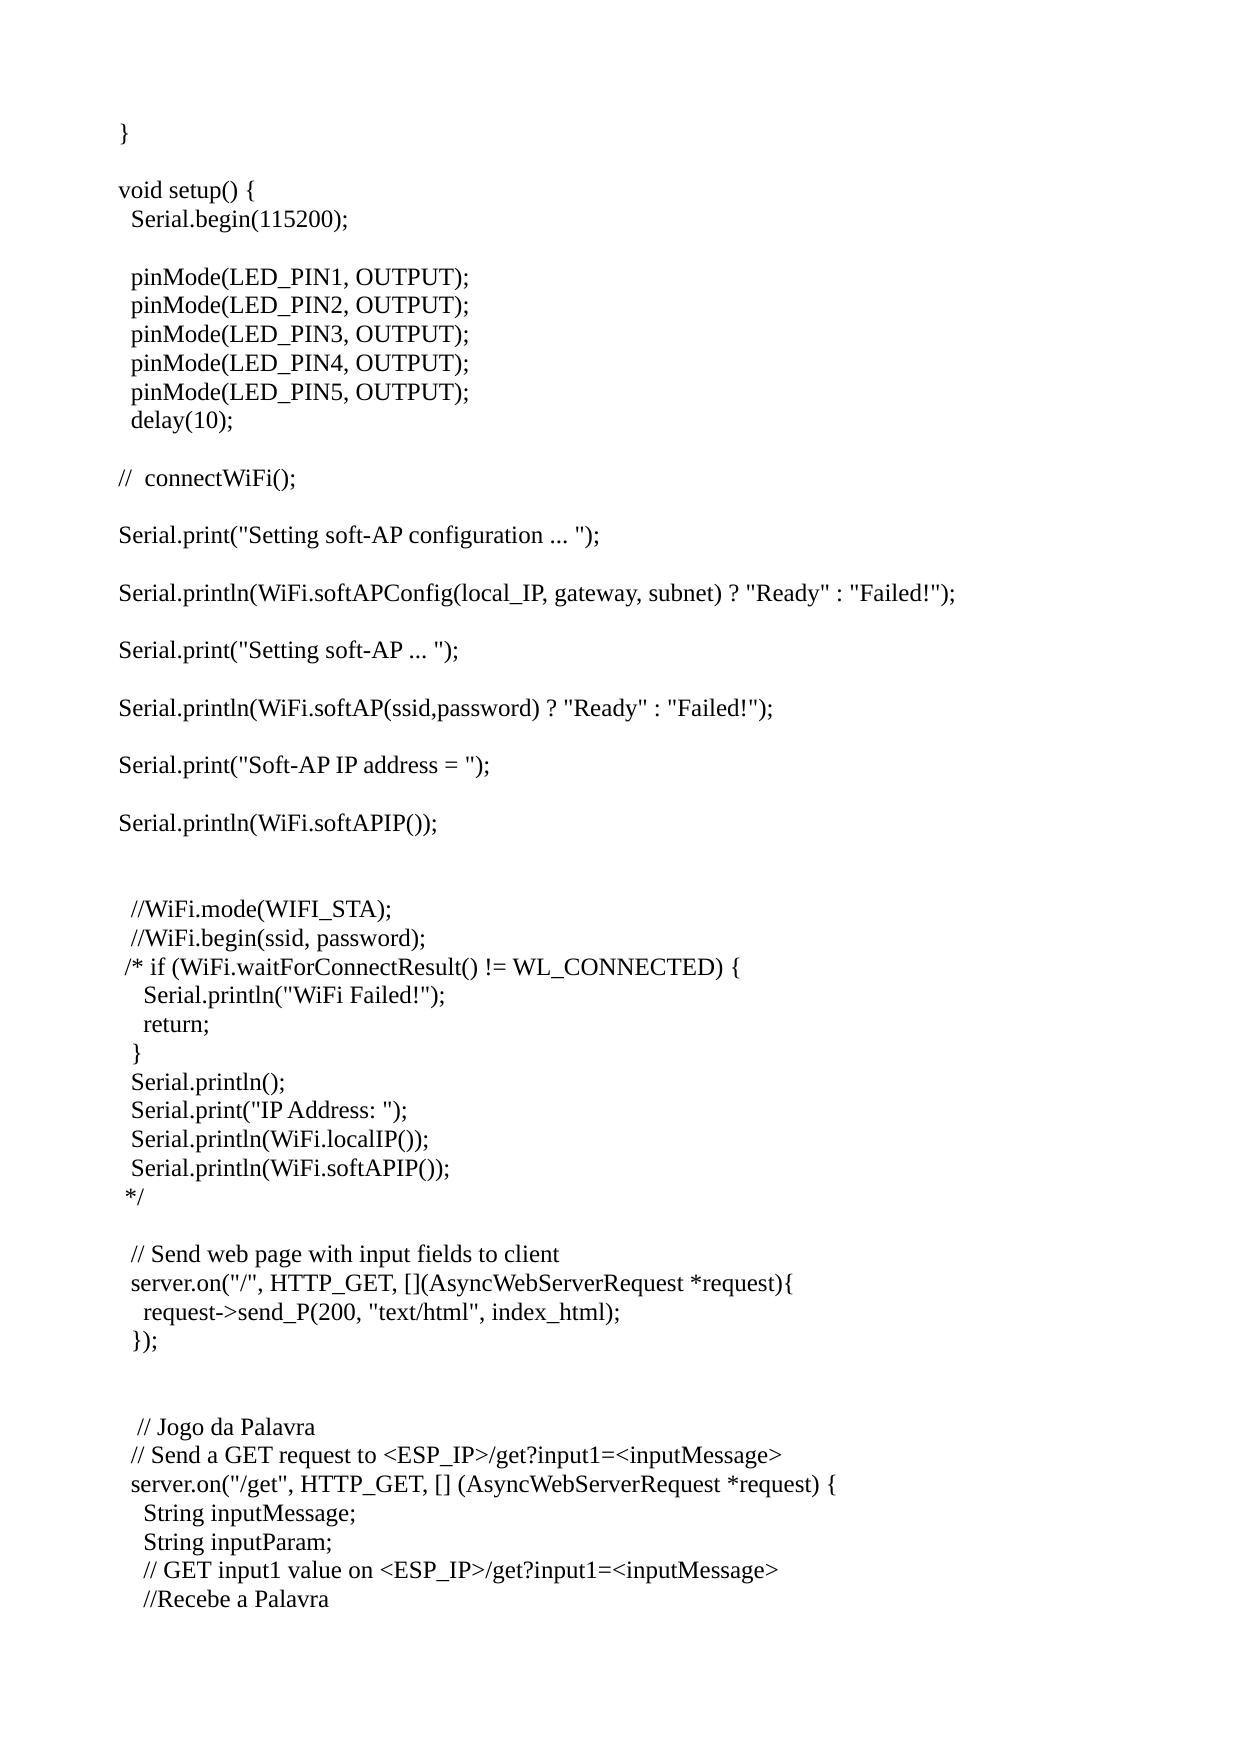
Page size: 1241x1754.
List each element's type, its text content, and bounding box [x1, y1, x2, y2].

text pinMode(LED_PIN3, OUTPUT); [118, 319, 1122, 348]
text } [118, 118, 1122, 147]
text Serial.println(WiFi.softAPIP()); [118, 1153, 1122, 1182]
text /* if (WiFi.waitForConnectResult() != WL_CONNECTED) { [118, 952, 1122, 981]
text void setup() { [118, 176, 1122, 204]
text String inputMessage; [118, 1498, 1122, 1527]
text //WiFi.mode(WIFI_STA); [118, 894, 1122, 923]
text return; [118, 1009, 1122, 1038]
text Serial.print("IP Address: "); [118, 1096, 1122, 1124]
text Serial.println(WiFi.softAP(ssid,password) ? "Ready" : "Failed!"); [118, 693, 1122, 722]
text // Send a GET request to <ESP_IP>/get?input1=<inputMessage> [118, 1441, 1122, 1469]
text Serial.println(WiFi.softAPIP()); [118, 808, 1122, 837]
text }); [118, 1326, 1122, 1354]
text pinMode(LED_PIN5, OUTPUT); [118, 377, 1122, 406]
text // connectWiFi(); [118, 463, 1122, 492]
text String inputParam; [118, 1527, 1122, 1556]
text } [118, 1038, 1122, 1067]
text Serial.println("WiFi Failed!"); [118, 981, 1122, 1009]
text pinMode(LED_PIN1, OUTPUT); [118, 262, 1122, 291]
text */ [118, 1182, 1122, 1211]
text // Send web page with input fields to client [118, 1239, 1122, 1268]
text pinMode(LED_PIN2, OUTPUT); [118, 291, 1122, 319]
text Serial.begin(115200); [118, 204, 1122, 233]
text request->send_P(200, "text/html", index_html); [118, 1297, 1122, 1326]
text pinMode(LED_PIN4, OUTPUT); [118, 348, 1122, 377]
text Serial.print("Soft-AP IP address = "); [118, 751, 1122, 779]
text //WiFi.begin(ssid, password); [118, 923, 1122, 952]
text Serial.println(WiFi.softAPConfig(local_IP, gateway, subnet) ? "Ready" : "Failed!"); [118, 578, 1122, 607]
text Serial.println(WiFi.localIP()); [118, 1124, 1122, 1153]
text delay(10); [118, 406, 1122, 434]
text Serial.print("Setting soft-AP configuration ... "); [118, 521, 1122, 549]
text //Recebe a Palavra [118, 1584, 1122, 1613]
text Serial.println(); [118, 1067, 1122, 1096]
text server.on("/get", HTTP_GET, [] (AsyncWebServerRequest *request) { [118, 1469, 1122, 1498]
text // GET input1 value on <ESP_IP>/get?input1=<inputMessage> [118, 1556, 1122, 1584]
text Serial.print("Setting soft-AP ... "); [118, 636, 1122, 664]
text server.on("/", HTTP_GET, [](AsyncWebServerRequest *request){ [118, 1268, 1122, 1297]
text // Jogo da Palavra [118, 1412, 1122, 1441]
